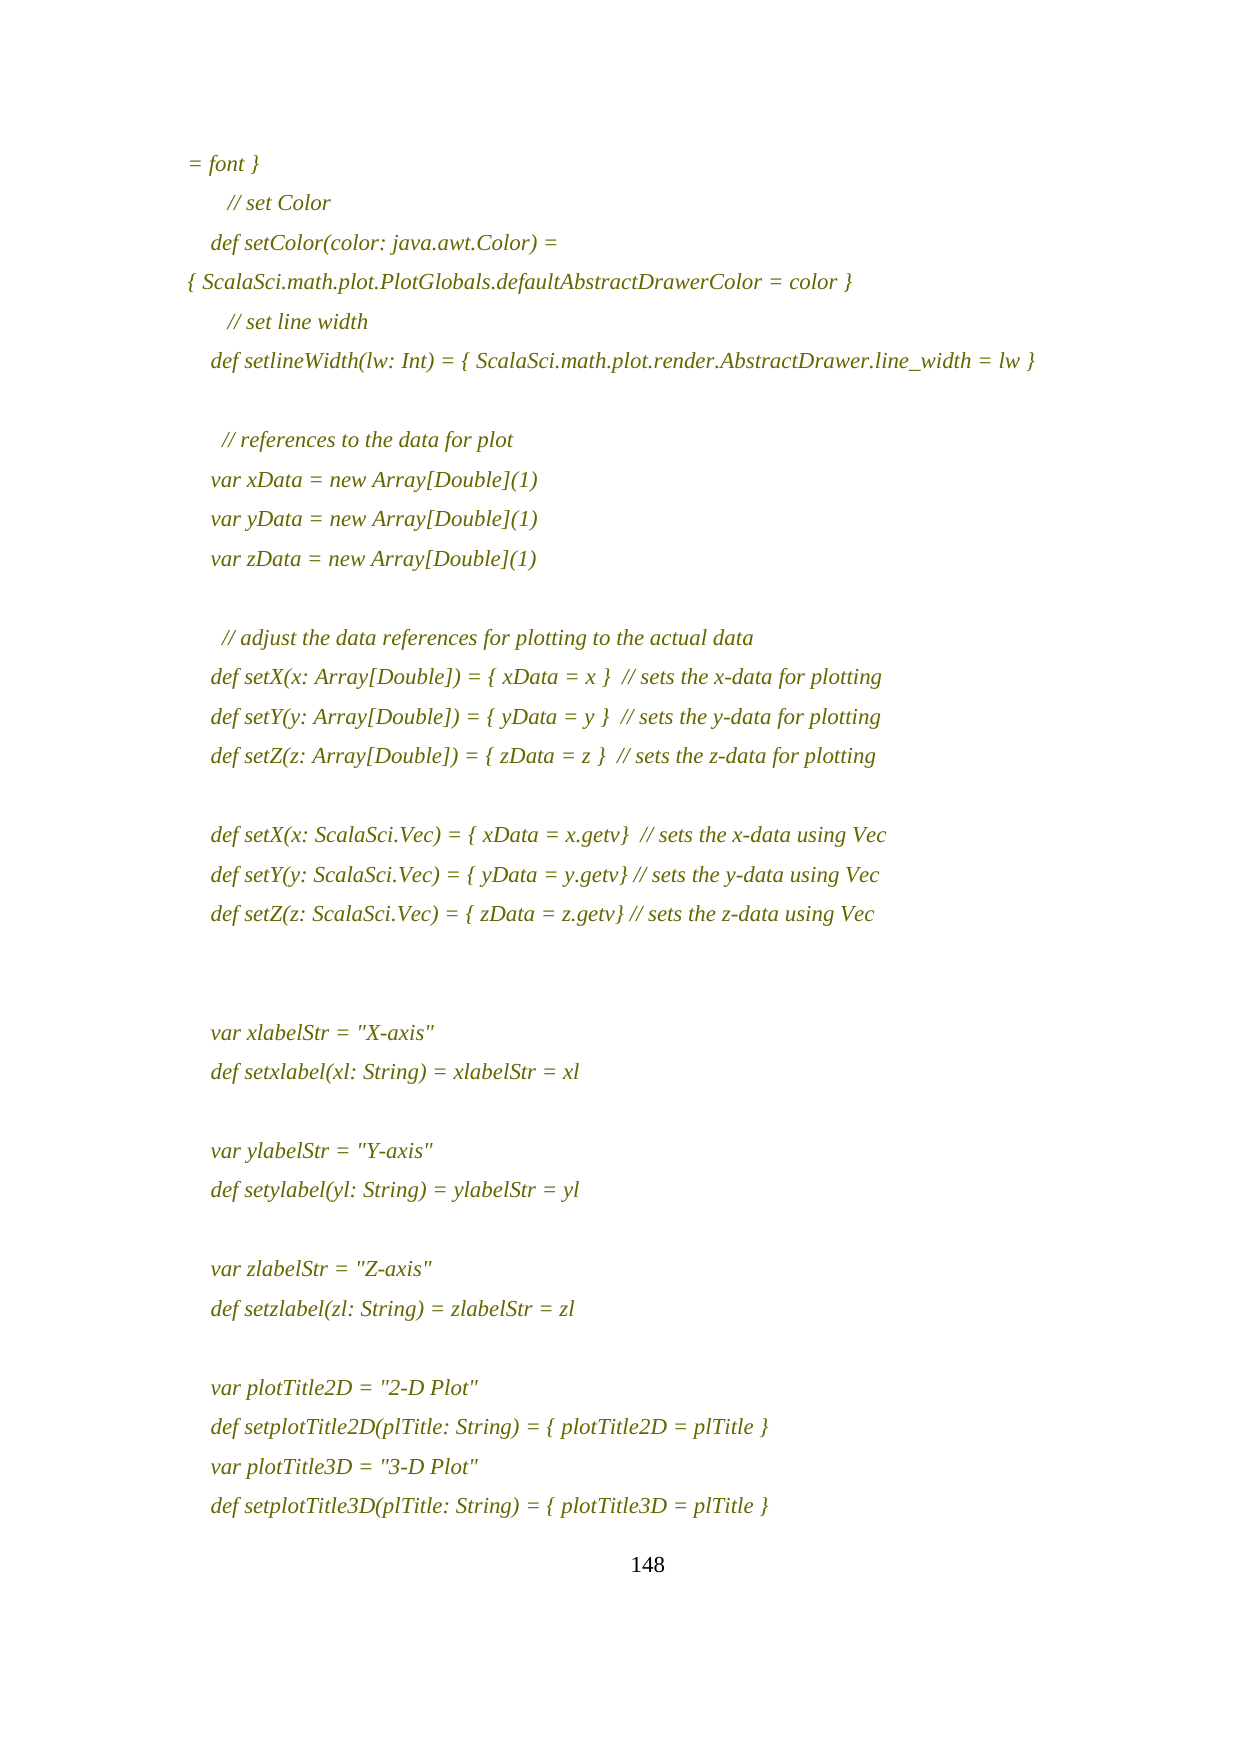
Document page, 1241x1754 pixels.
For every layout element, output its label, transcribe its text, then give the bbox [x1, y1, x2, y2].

text def setxlabel(xl: String) = xlabelStr = xl [187, 1058, 1108, 1084]
text // adjust the data references for plotting to the actual data [187, 624, 1108, 650]
text def setylabel(yl: String) = ylabelStr = yl [187, 1176, 1108, 1203]
text var yData = new Array[Double](1) [187, 505, 1108, 532]
text var xlabelStr = "X-axis" [187, 1018, 1108, 1045]
text var plotTitle2D = "2-D Plot" [187, 1374, 1108, 1400]
text def setColor(color: java.awt.Color) = { ScalaSci.math.plot.PlotGlobals.defaultAbstractDrawerColor = color } [187, 229, 1108, 295]
text var ylabelStr = "Y-axis" [187, 1137, 1108, 1163]
text def setX(x: Array[Double]) = { xData = x } // sets the x-data for plotting [187, 663, 1108, 689]
text var xData = new Array[Double](1) [187, 466, 1108, 492]
text def setZ(z: ScalaSci.Vec) = { zData = z.getv} // sets the z-data using Vec [187, 900, 1108, 926]
text var zData = new Array[Double](1) [187, 545, 1108, 571]
text def setY(y: Array[Double]) = { yData = y } // sets the y-data for plotting [187, 703, 1108, 729]
text // references to the data for plot [187, 426, 1108, 453]
text def setzlabel(zl: String) = zlabelStr = zl [187, 1295, 1108, 1321]
text var zlabelStr = "Z-axis" [187, 1255, 1108, 1282]
text def setplotTitle2D(plTitle: String) = { plotTitle2D = plTitle } [187, 1413, 1108, 1440]
text def setX(x: ScalaSci.Vec) = { xData = x.getv} // sets the x-data using Vec [187, 821, 1108, 847]
text = font } [187, 150, 1108, 176]
text var plotTitle3D = "3-D Plot" [187, 1453, 1108, 1479]
text def setplotTitle3D(plTitle: String) = { plotTitle3D = plTitle } [187, 1492, 1108, 1519]
text // set line width [187, 308, 1108, 334]
text // set Color [187, 189, 1108, 216]
text def setZ(z: Array[Double]) = { zData = z } // sets the z-data for plotting [187, 742, 1108, 768]
text def setlineWidth(lw: Int) = { ScalaSci.math.plot.render.AbstractDrawer.line_width = lw } [187, 347, 1108, 374]
text def setY(y: ScalaSci.Vec) = { yData = y.getv} // sets the y-data using Vec [187, 861, 1108, 887]
